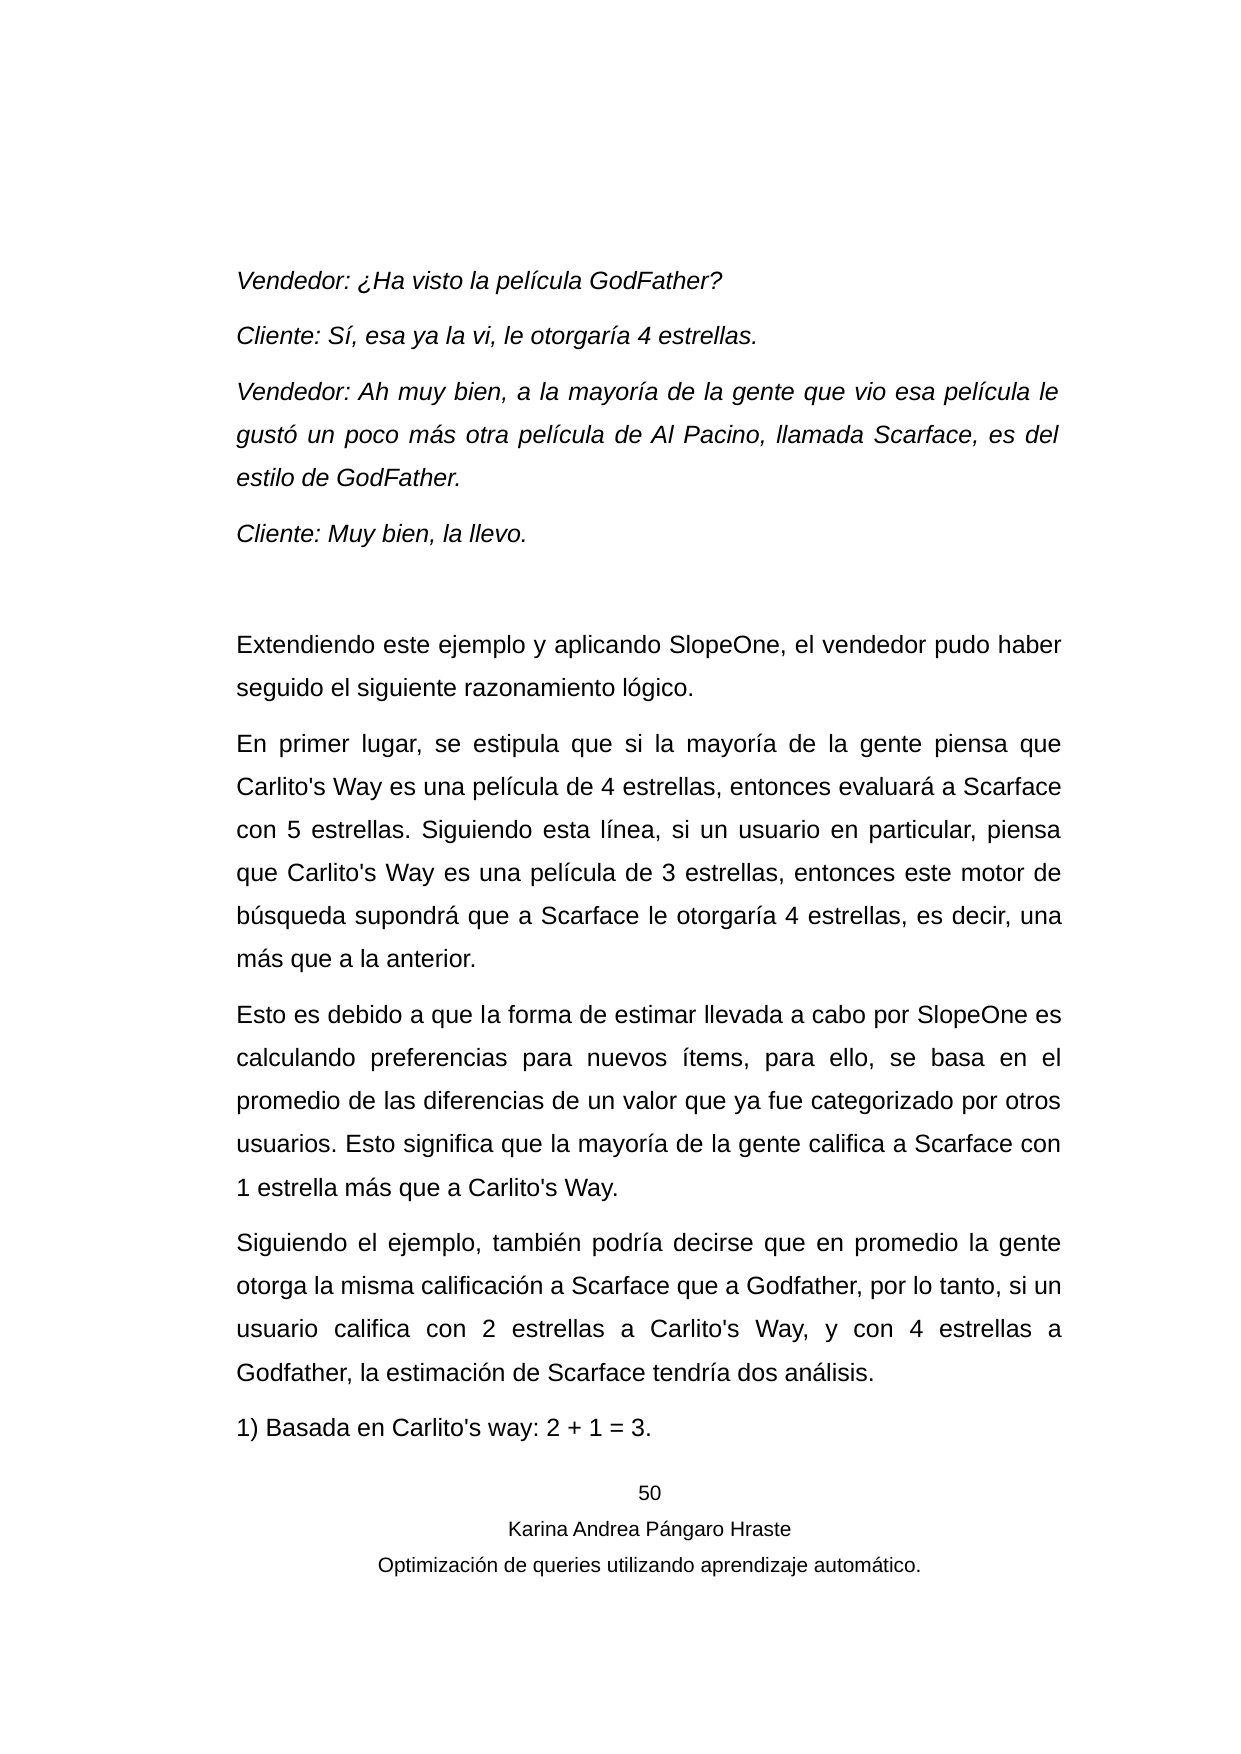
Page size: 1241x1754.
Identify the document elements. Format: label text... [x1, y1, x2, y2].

text En primer lugar, se estipula que si la mayoría de la gente piensa que Carlito's Way es una película de 4 estrellas, entonces evaluará a Scarface con 5 estrellas. Siguiendo esta línea, si un usuario en particular, piensa que Carlito's Way es una película de 3 estrellas, entonces este motor de búsqueda supondrá que a Scarface le otorgaría 4 estrellas, es decir, una más que a la anterior. [236, 729, 1063, 973]
text Vendedor: ¿Ha visto la película GodFather? [236, 266, 1063, 294]
text Cliente: Sí, esa ya la vi, le otorgaría 4 estrellas. [236, 321, 1063, 350]
text Extendiendo este ejemplo y aplicando SlopeOne, el vendedor pudo haber seguido el siguiente razonamiento lógico. [236, 630, 1063, 702]
text 1) Basada en Carlito's way: 2 + 1 = 3. [236, 1413, 1063, 1442]
text Cliente: Muy bien, la llevo. [236, 519, 1063, 548]
text Esto es debido a que la forma de estimar llevada a cabo por SlopeOne es calculando preferencias para nuevos ítems, para ello, se basa en el promedio de las diferencias de un valor que ya fue categorizado por otros usuarios. Esto significa que la mayoría de la gente califica a Scarface con 1 estrella más que a Carlito's Way. [236, 1000, 1063, 1201]
text Vendedor: Ah muy bien, a la mayoría de la gente que vio esa película le gustó un poco más otra película de Al Pacino, llamada Scarface, es del estilo de GodFather. [236, 377, 1063, 492]
text Siguiendo el ejemplo, también podría decirse que en promedio la gente otorga la misma calificación a Scarface que a Godfather, por lo tanto, si un usuario califica con 2 estrellas a Carlito's Way, y con 4 estrellas a Godfather, la estimación de Scarface tendría dos análisis. [236, 1228, 1063, 1386]
